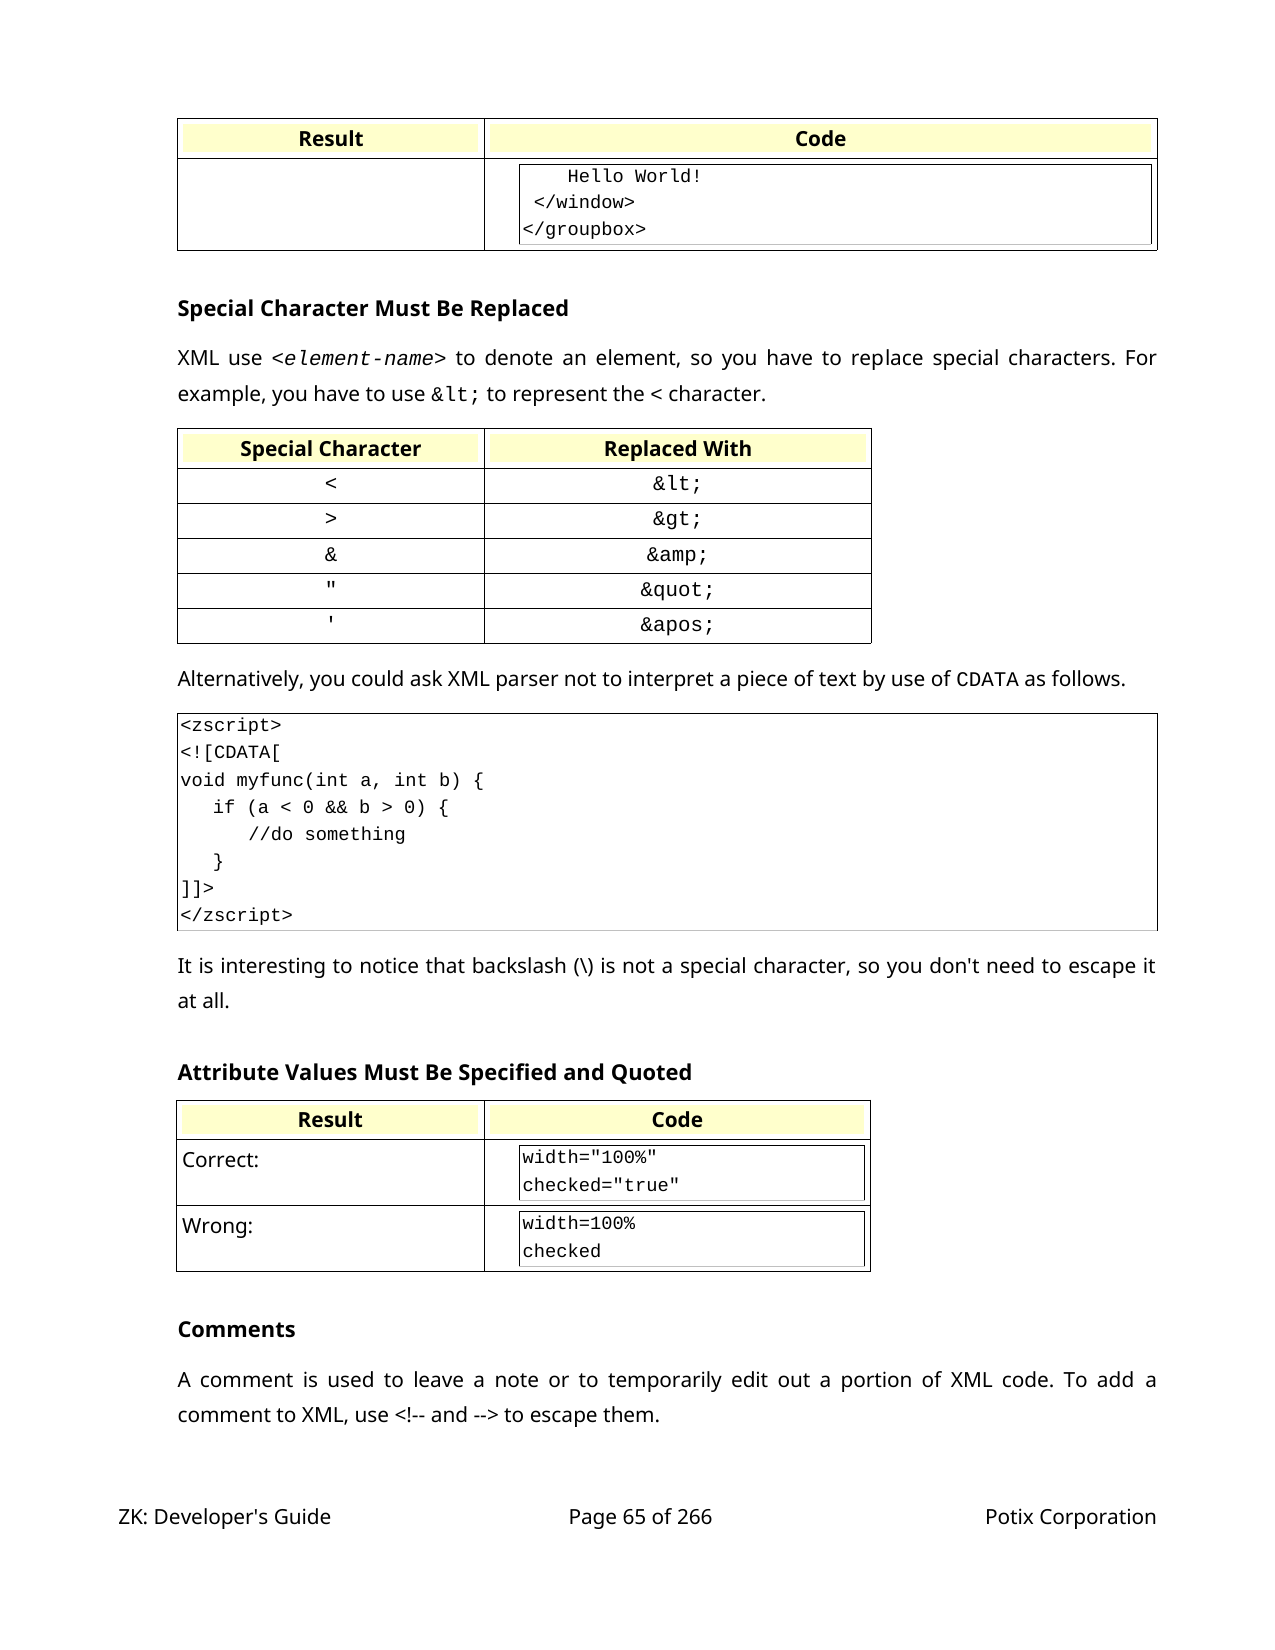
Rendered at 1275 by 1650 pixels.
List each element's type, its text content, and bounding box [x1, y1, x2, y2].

table_header Result [178, 119, 484, 158]
table_cell Wrong: [177, 1206, 484, 1271]
table_cell < [178, 469, 484, 503]
table_header Special Character [178, 429, 484, 468]
table_cell &lt; [485, 469, 871, 503]
text <zscript> [178, 714, 1157, 737]
text A comment is used to leave a note or to temporarily edit out a portion of XML code. To add a comment to XML, use <!-- and --> to escape them. [177, 1365, 1157, 1428]
text </zscript> [178, 903, 1157, 930]
subtitle Special Character Must Be Replaced [177, 292, 1157, 322]
text } [178, 849, 1157, 873]
table_cell width=100% checked [485, 1206, 870, 1271]
text Alternatively, you could ask XML parser not to interpret a piece of text by use of CDATA as follows. [177, 664, 1157, 692]
table_cell " [178, 574, 484, 608]
table_cell > [178, 504, 484, 538]
table_cell &amp; [485, 539, 871, 573]
table_cell [178, 159, 484, 250]
table_header Replaced With [485, 429, 871, 468]
table_cell &gt; [485, 504, 871, 538]
subtitle Comments [177, 1314, 1157, 1344]
table_cell Hello World! </window> </groupbox> [485, 159, 1157, 250]
table_cell &quot; [485, 574, 871, 608]
text <![CDATA[ [178, 740, 1157, 764]
subtitle Attribute Values Must Be Specified and Quoted [177, 1057, 1157, 1087]
table_cell width="100%" checked="true" [485, 1140, 870, 1205]
text //do something [178, 822, 1157, 846]
text void myfunc(int a, int b) { [178, 767, 1157, 792]
text if (a < 0 && b > 0) { [178, 794, 1157, 819]
text ]]> [178, 876, 1157, 900]
text It is interesting to notice that backslash (\) is not a special character, so you don't need to escape it at all. [177, 951, 1157, 1015]
table_header Code [485, 1101, 870, 1139]
table_cell & [178, 539, 484, 573]
table_cell Correct: [177, 1140, 484, 1205]
table_cell ' [178, 609, 484, 643]
text XML use <element-name> to denote an element, so you have to replace special characters. For example, you have to use &lt; to represent the < character. [177, 343, 1157, 407]
table_cell &apos; [485, 609, 871, 643]
table_header Code [485, 119, 1157, 158]
table_header Result [177, 1101, 484, 1139]
